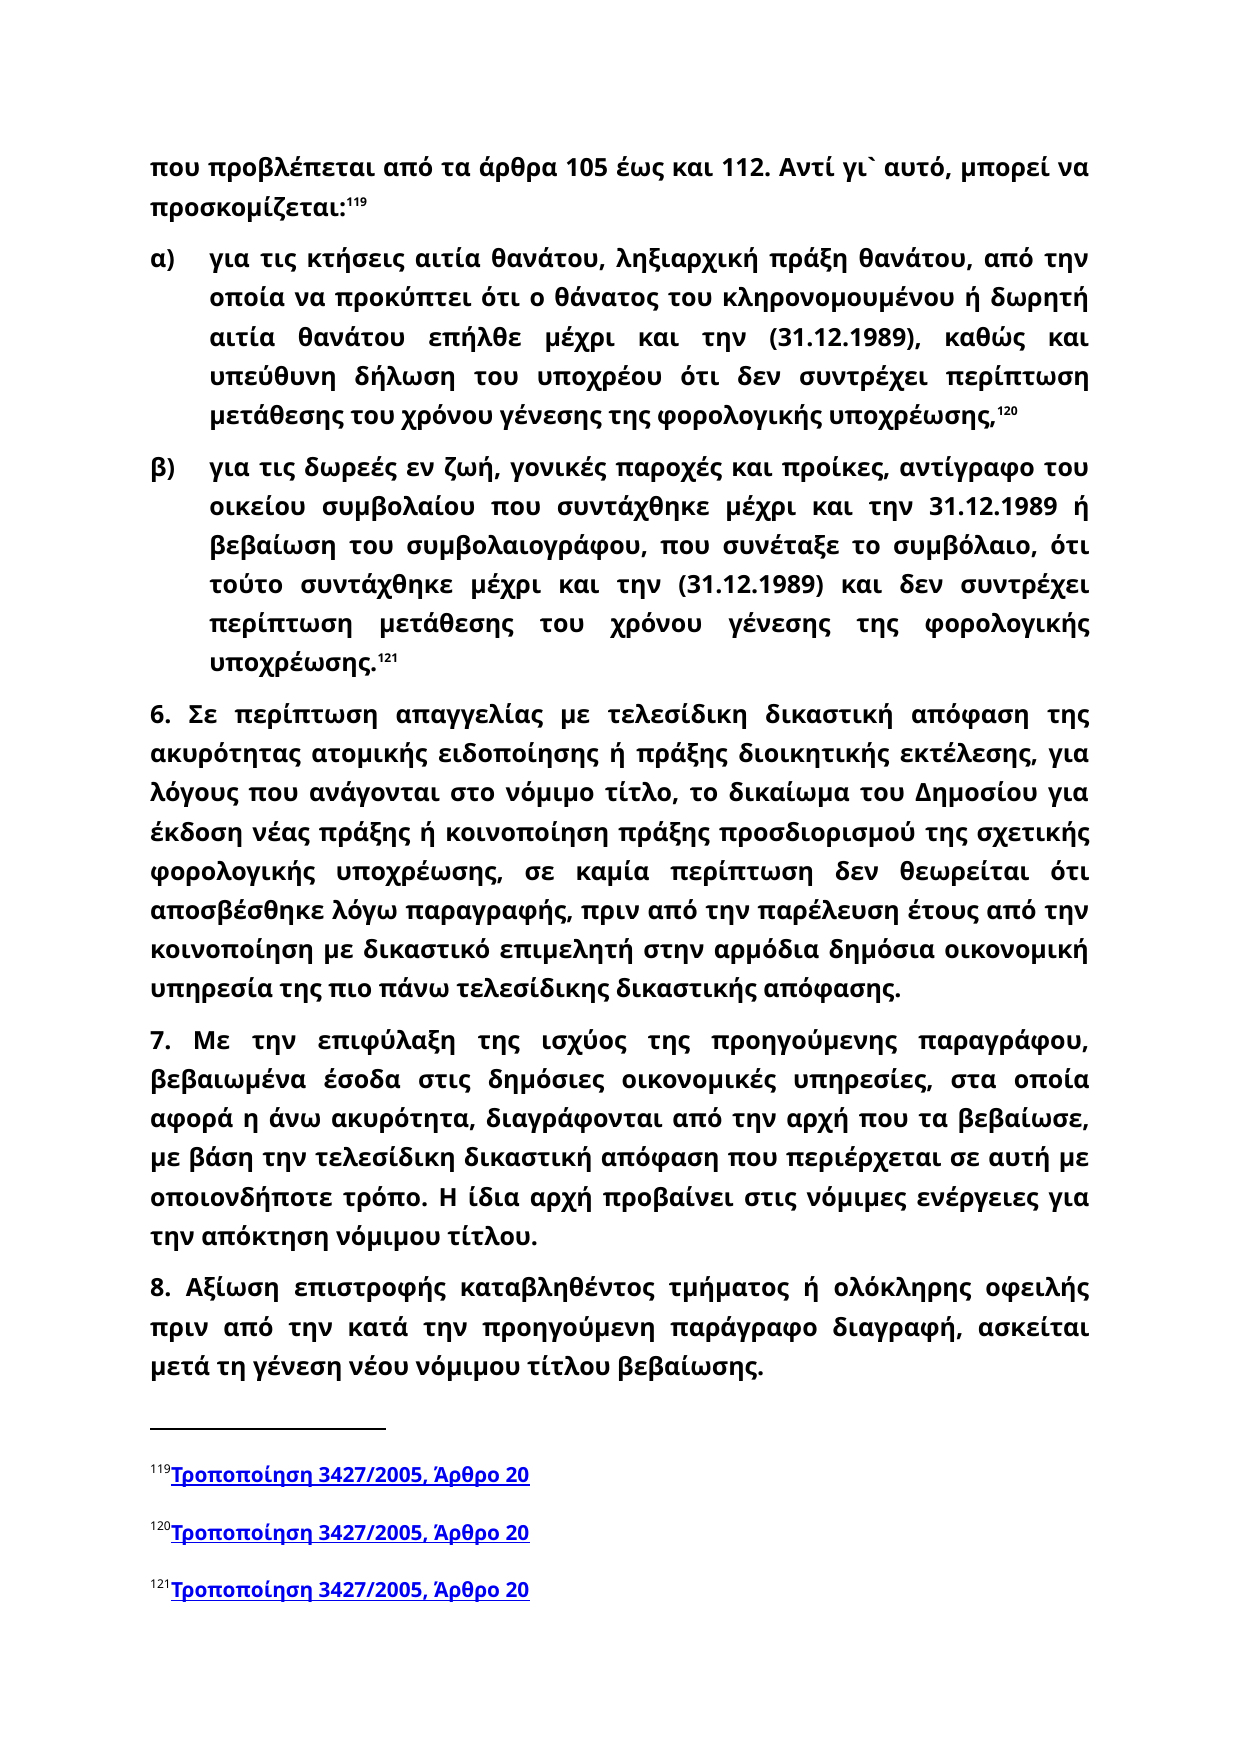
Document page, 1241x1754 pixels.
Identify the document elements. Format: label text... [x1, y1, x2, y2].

text Τροποποίηση 3427/2005, Άρθρο 20 [150, 1518, 1090, 1546]
text 6. Σε περίπτωση απαγγελίας με τελεσίδικη δικαστική απόφαση της ακυρότητας ατομικής ειδοποίησης ή πράξης διοικητικής εκτέλεσης, για λόγους που ανάγονται στο νόμιμο τίτλο, το δικαίωμα του Δημοσίου για έκδοση νέας πράξης ή κοινοποίηση πράξης προσδιορισμού της σχετικής φορολογικής υποχρέωσης, σε καμία περίπτωση δεν θεωρείται ότι αποσβέσθηκε λόγω παραγραφής, πριν από την παρέλευση έτους από την κοινοποίηση με δικαστικό επιμελητή στην αρμόδια δημόσια οικονομική υπηρεσία της πιο πάνω τελεσίδικης δικαστικής απόφασης. [150, 697, 1090, 1005]
list α) για τις κτήσεις αιτία θανάτου, ληξιαρχική πράξη θανάτου, από την οποία να προκύπτει ότι ο θάνατος του κληρονομουμένου ή δωρητή αιτία θανάτου επήλθε μέχρι και την (31.12.1989), καθώς και υπεύθυνη δήλωση του υποχρέου ότι δεν συντρέχει περίπτωση μετάθεσης του χρόνου γένεσης της φορολογικής υποχρέωσης, [150, 241, 1090, 432]
text που προβλέπεται από τα άρθρα 105 έως και 112. Αντί γι` αυτό, μπορεί να προσκομίζεται: [150, 150, 1090, 223]
list β) για τις δωρεές εν ζωή, γονικές παροχές και προίκες, αντίγραφο του οικείου συμβολαίου που συντάχθηκε μέχρι και την 31.12.1989 ή βεβαίωση του συμβολαιογράφου, που συνέταξε το συμβόλαιο, ότι τούτο συντάχθηκε μέχρι και την (31.12.1989) και δεν συντρέχει περίπτωση μετάθεσης του χρόνου γένεσης της φορολογικής υποχρέωσης. [150, 449, 1090, 679]
text 7. Με την επιφύλαξη της ισχύος της προηγούμενης παραγράφου, βεβαιωμένα έσοδα στις δημόσιες οικονομικές υπηρεσίες, στα οποία αφορά η άνω ακυρότητα, διαγράφονται από την αρχή που τα βεβαίωσε, με βάση την τελεσίδικη δικαστική απόφαση που περιέρχεται σε αυτή με οποιονδήποτε τρόπο. Η ίδια αρχή προβαίνει στις νόμιμες ενέργειες για την απόκτηση νόμιμου τίτλου. [150, 1022, 1090, 1252]
text Τροποποίηση 3427/2005, Άρθρο 20 [150, 1460, 1090, 1489]
text 8. Αξίωση επιστροφής καταβληθέντος τμήματος ή ολόκληρης οφειλής πριν από την κατά την προηγούμενη παράγραφο διαγραφή, ασκείται μετά τη γένεση νέου νόμιμου τίτλου βεβαίωσης. [150, 1270, 1090, 1382]
text Τροποποίηση 3427/2005, Άρθρο 20 [150, 1576, 1090, 1604]
